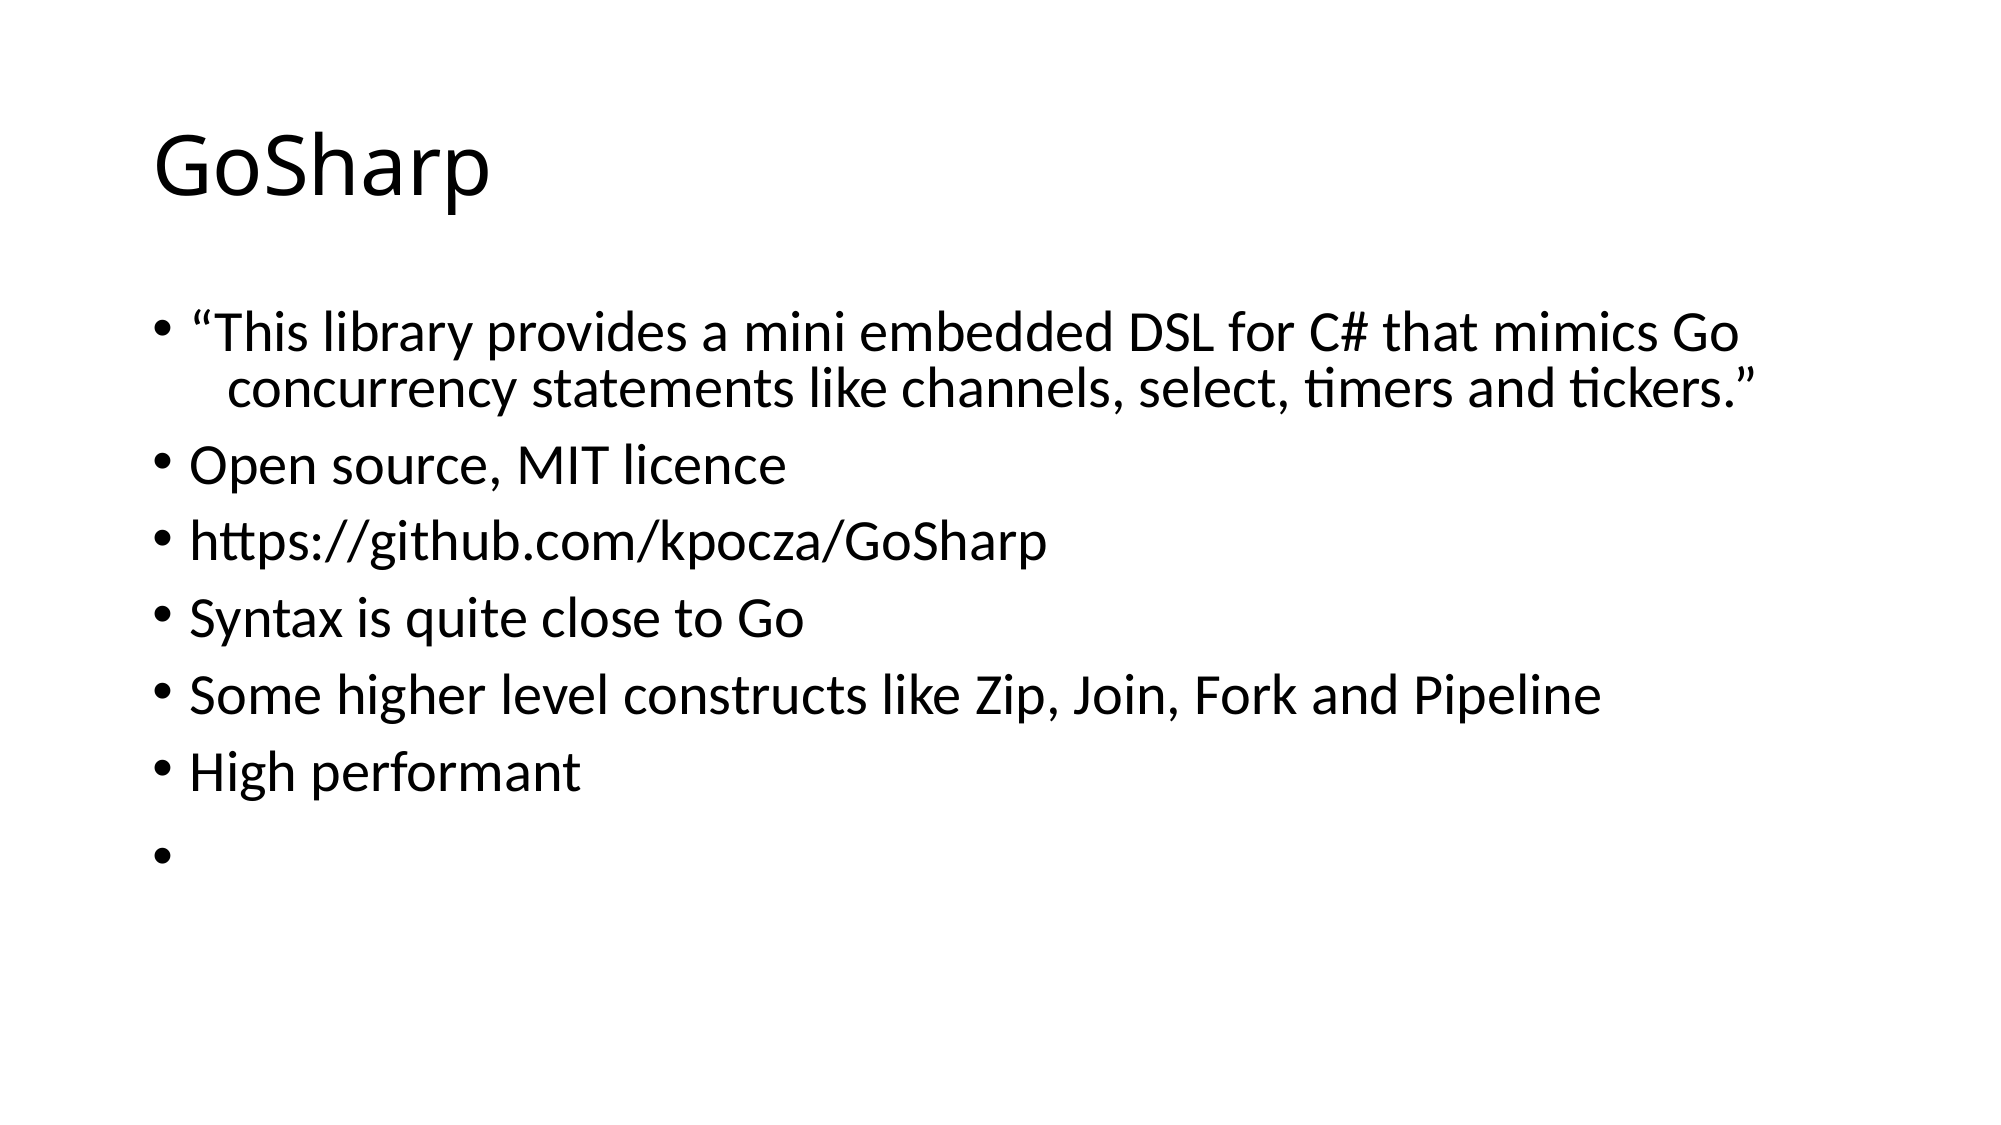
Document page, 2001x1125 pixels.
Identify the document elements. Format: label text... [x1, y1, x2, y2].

title GoSharp [137, 59, 1863, 278]
list “This library provides a mini embedded DSL for C# that mimics Go concurrency statements like channels, select, timers and tickers.” Open source, MIT licence https://github.com/kpocza/GoSharp Syntax is quite close to Go Some higher level constructs like Zip, Join, Fork and Pipeline High performant [137, 299, 1863, 1014]
